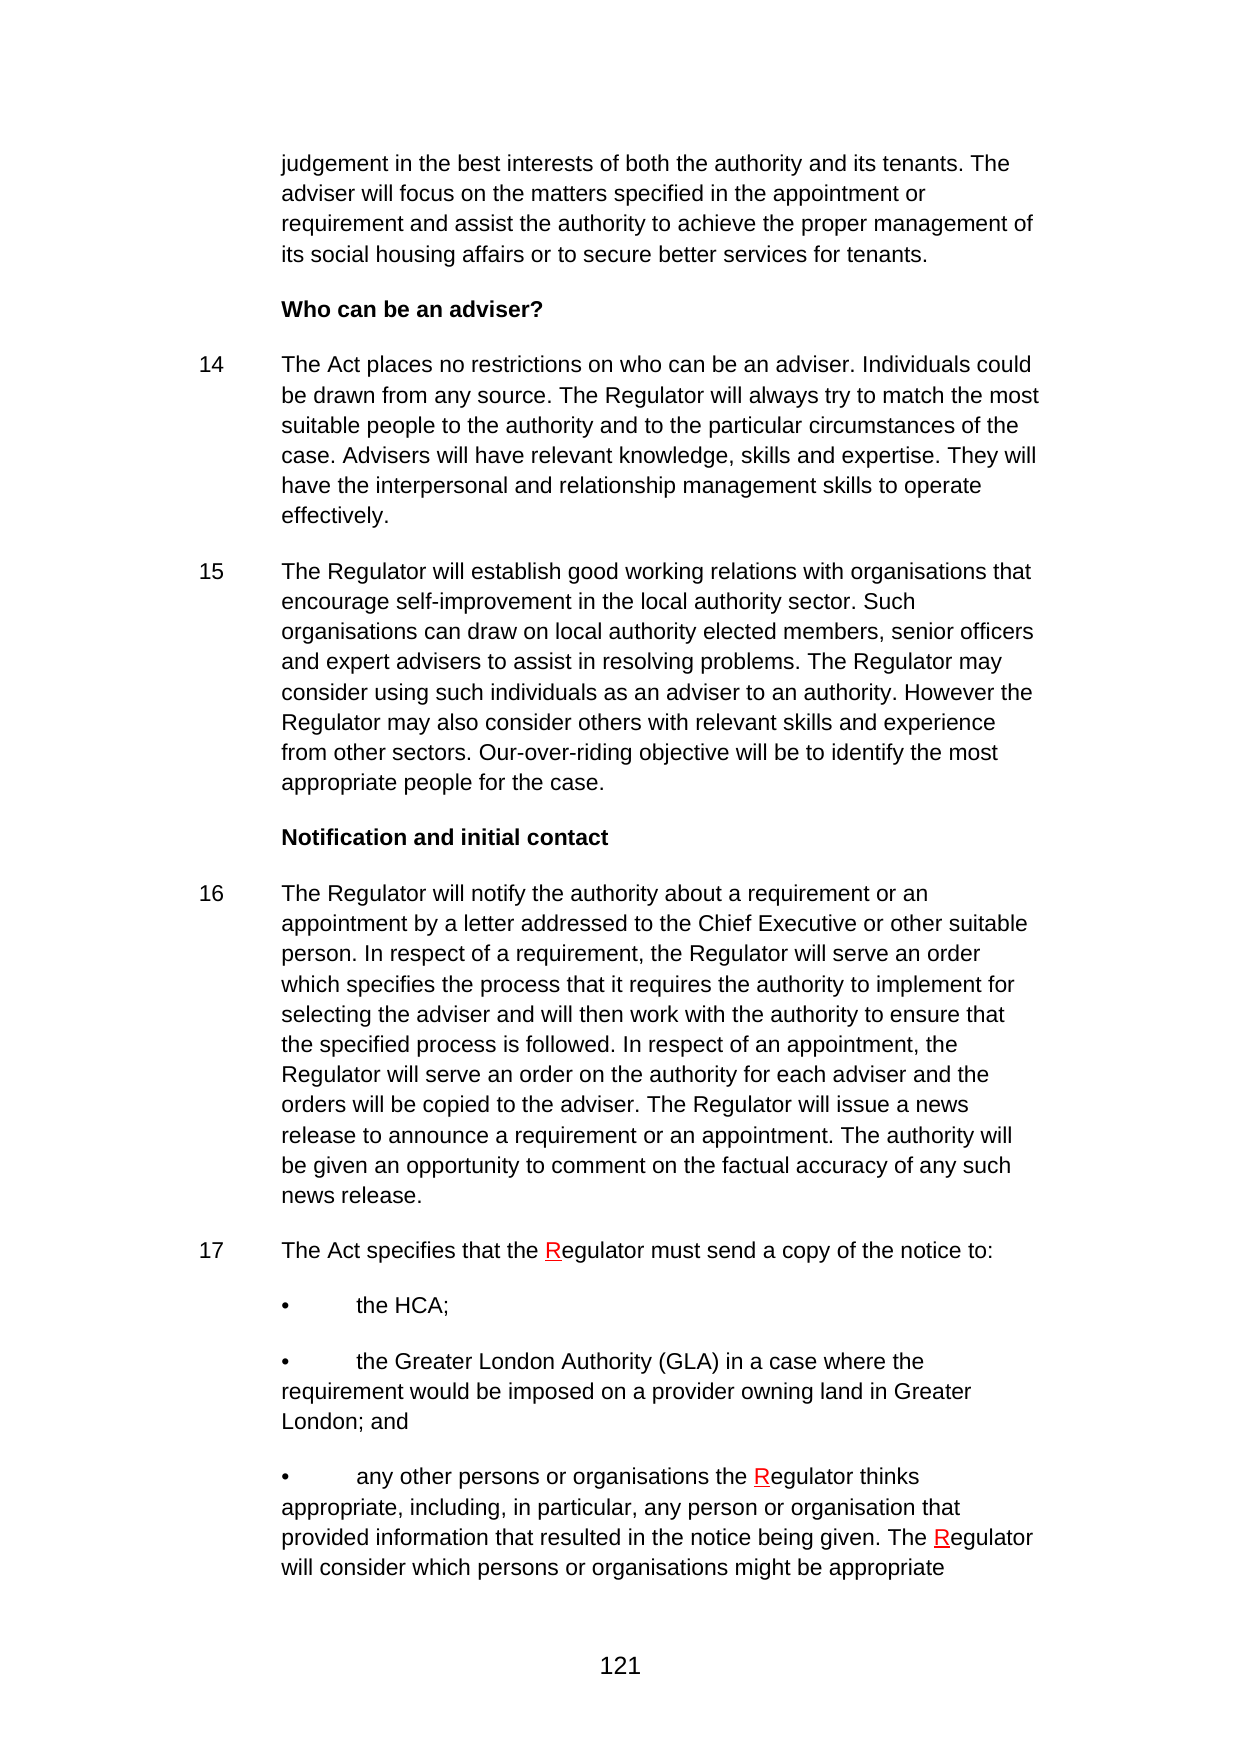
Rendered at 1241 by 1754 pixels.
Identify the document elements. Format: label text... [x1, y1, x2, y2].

table_cell 16 [187, 880, 270, 1237]
table_cell The Regulator will notify the authority about a requirement or an appointment by a letter addressed to the Chief Executive or other suitable person. In respect of a requirement, the Regulator will serve an order which specifies the process that it requires the authority to implement for selecting the adviser and will then work with the authority to ensure that the specified process is followed. In respect of an appointment, the Regulator will serve an order on the authority for each adviser and the orders will be copied to the adviser. The Regulator will issue a news release to announce a requirement or an appointment. The authority will be given an opportunity to comment on the factual accuracy of any such news release. [270, 880, 1053, 1237]
table_cell 17 [187, 1237, 270, 1580]
table_cell The Act specifies that the Regulator must send a copy of the notice to: • the HCA; • the Greater London Authority (GLA) in a case where the requirement would be imposed on a provider owning land in Greater London; and • any other persons or organisations the Regulator thinks appropriate, including, in particular, any person or organisation that provided information that resulted in the notice being given. The Regulator will consider which persons or organisations might be appropriate [270, 1237, 1053, 1580]
table_cell [187, 296, 270, 351]
table_cell [187, 824, 270, 880]
table_cell The Act places no restrictions on who can be an adviser. Individuals could be drawn from any source. The Regulator will always try to match the most suitable people to the authority and to the particular circumstances of the case. Advisers will have relevant knowledge, skills and expertise. They will have the interpersonal and relationship management skills to operate effectively. [270, 351, 1053, 558]
table_cell 14 [187, 351, 270, 558]
table_cell The Regulator will establish good working relations with organisations that encourage self-improvement in the local authority sector. Such organisations can draw on local authority elected members, senior officers and expert advisers to assist in resolving problems. The Regulator may consider using such individuals as an adviser to an authority. However the Regulator may also consider others with relevant skills and experience from other sectors. Our-over-riding objective will be to identify the most appropriate people for the case. [270, 558, 1053, 824]
table_cell 15 [187, 558, 270, 824]
table_cell judgement in the best interests of both the authority and its tenants. The adviser will focus on the matters specified in the appointment or requirement and assist the authority to achieve the proper management of its social housing affairs or to secure better services for tenants. [270, 150, 1053, 296]
table_cell Notification and initial contact [270, 824, 1053, 880]
table_cell Who can be an adviser? [270, 296, 1053, 351]
table_cell [187, 150, 270, 296]
